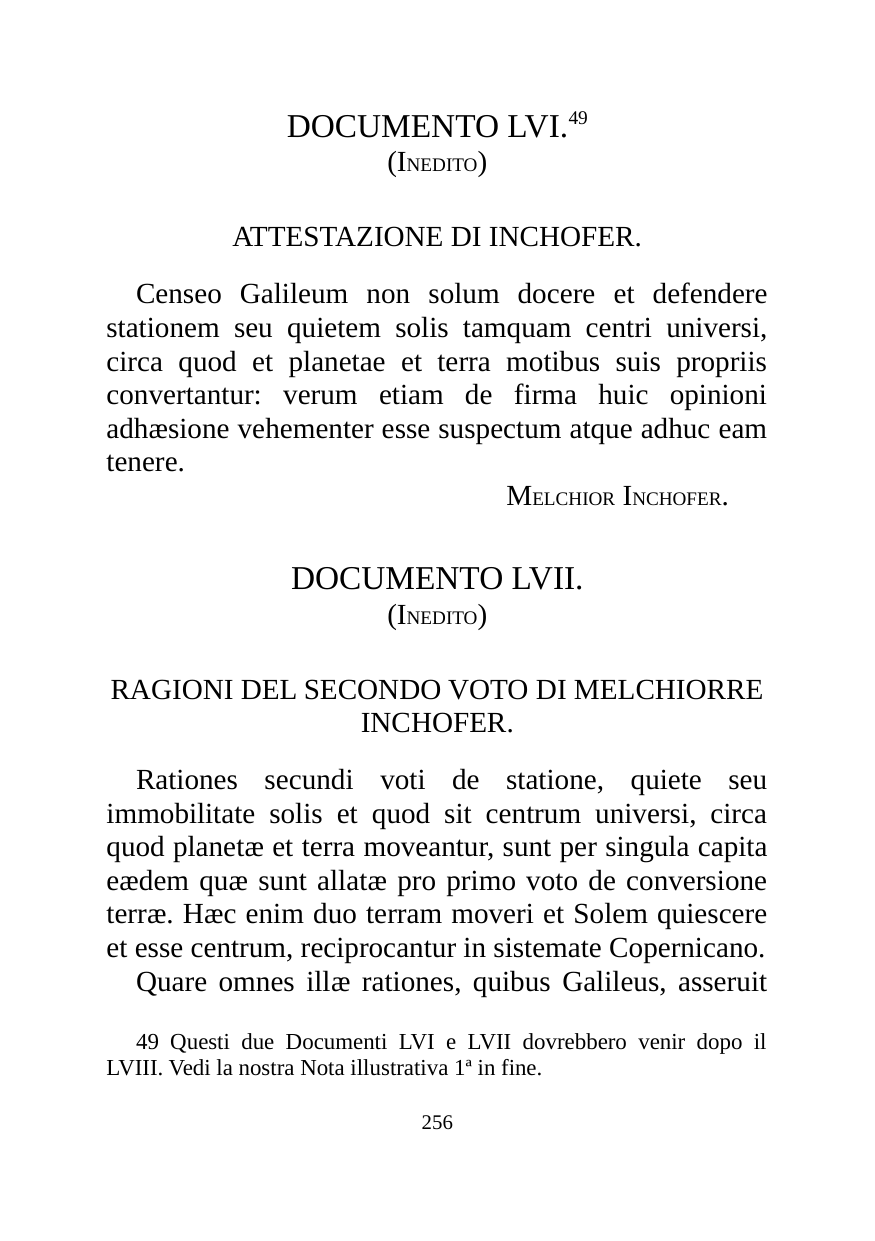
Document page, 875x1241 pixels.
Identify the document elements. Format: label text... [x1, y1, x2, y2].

subtitle DOCUMENTO LVI. [106, 106, 768, 144]
text Quare omnes illæ rationes, quibus Galileus, asseruit [106, 964, 768, 997]
subtitle ATTESTAZIONE DI INCHOFER. [106, 219, 768, 253]
text Rationes secundi voti de statione, quiete seu immobilitate solis et quod sit centrum universi, circa quod planetæ et terra moveantur, sunt per singula capita eædem quæ sunt allatæ pro primo voto de conversione terræ. Hæc enim duo terram moveri et Solem quiescere et esse centrum, reciprocantur in sistemate Copernicano. [106, 762, 768, 964]
text Melchior Inchofer. [106, 478, 729, 511]
subtitle RAGIONI DEL SECONDO VOTO DI MELCHIORRE INCHOFER. [106, 672, 768, 739]
text (Inedito) [106, 144, 768, 178]
text Censeo Galileum non solum docere et defendere stationem seu quietem solis tamquam centri universi, circa quod et planetae et terra motibus suis propriis convertantur: verum etiam de firma huic opinioni adhæsione vehementer esse suspectum atque adhuc eam tenere. [106, 277, 768, 478]
text Questi due Documenti LVI e LVII dovrebbero venir dopo il LVIII. Vedi la nostra Nota illustrativa 1ª in fine. [106, 1028, 768, 1080]
text (Inedito) [106, 597, 768, 631]
subtitle DOCUMENTO LVII. [106, 559, 768, 597]
